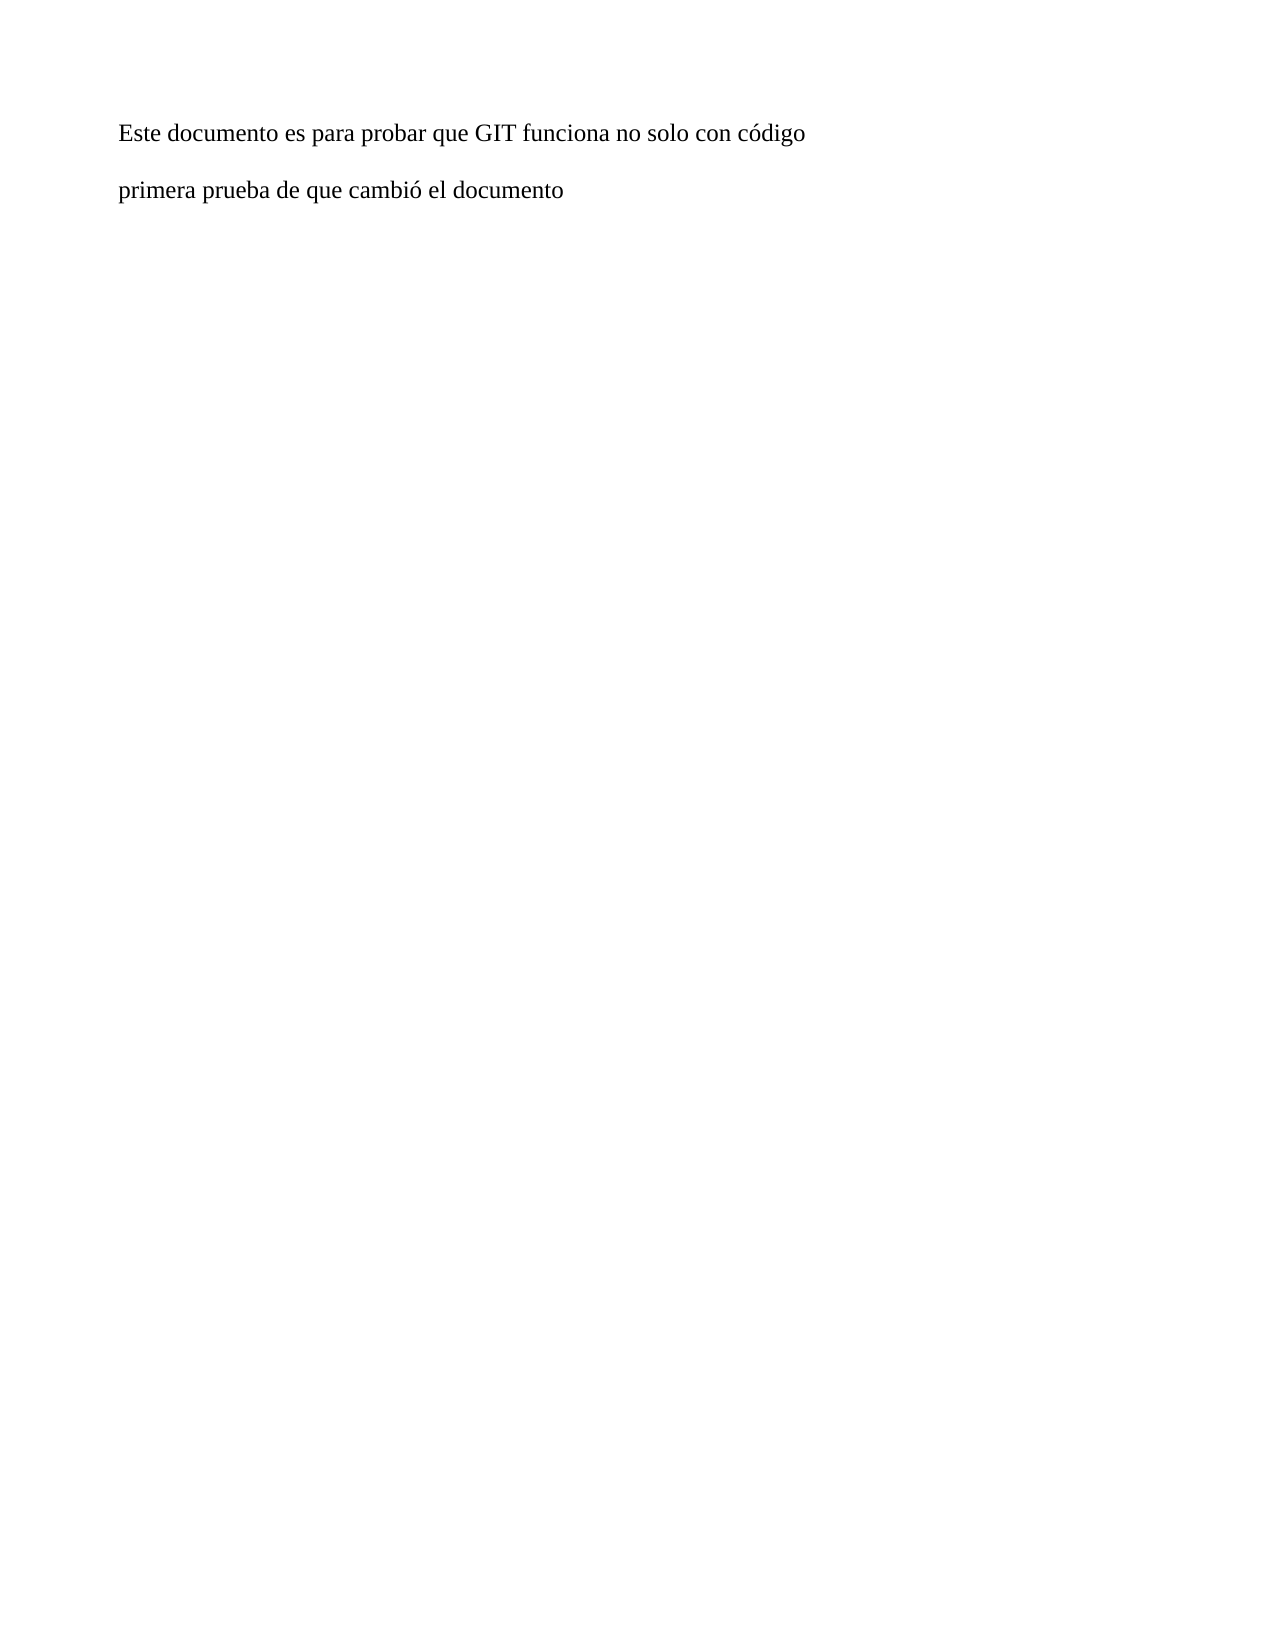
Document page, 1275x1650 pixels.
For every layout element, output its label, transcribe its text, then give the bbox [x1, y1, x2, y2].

text Este documento es para probar que GIT funciona no solo con código [118, 118, 1157, 147]
text primera prueba de que cambió el documento [118, 176, 1157, 204]
